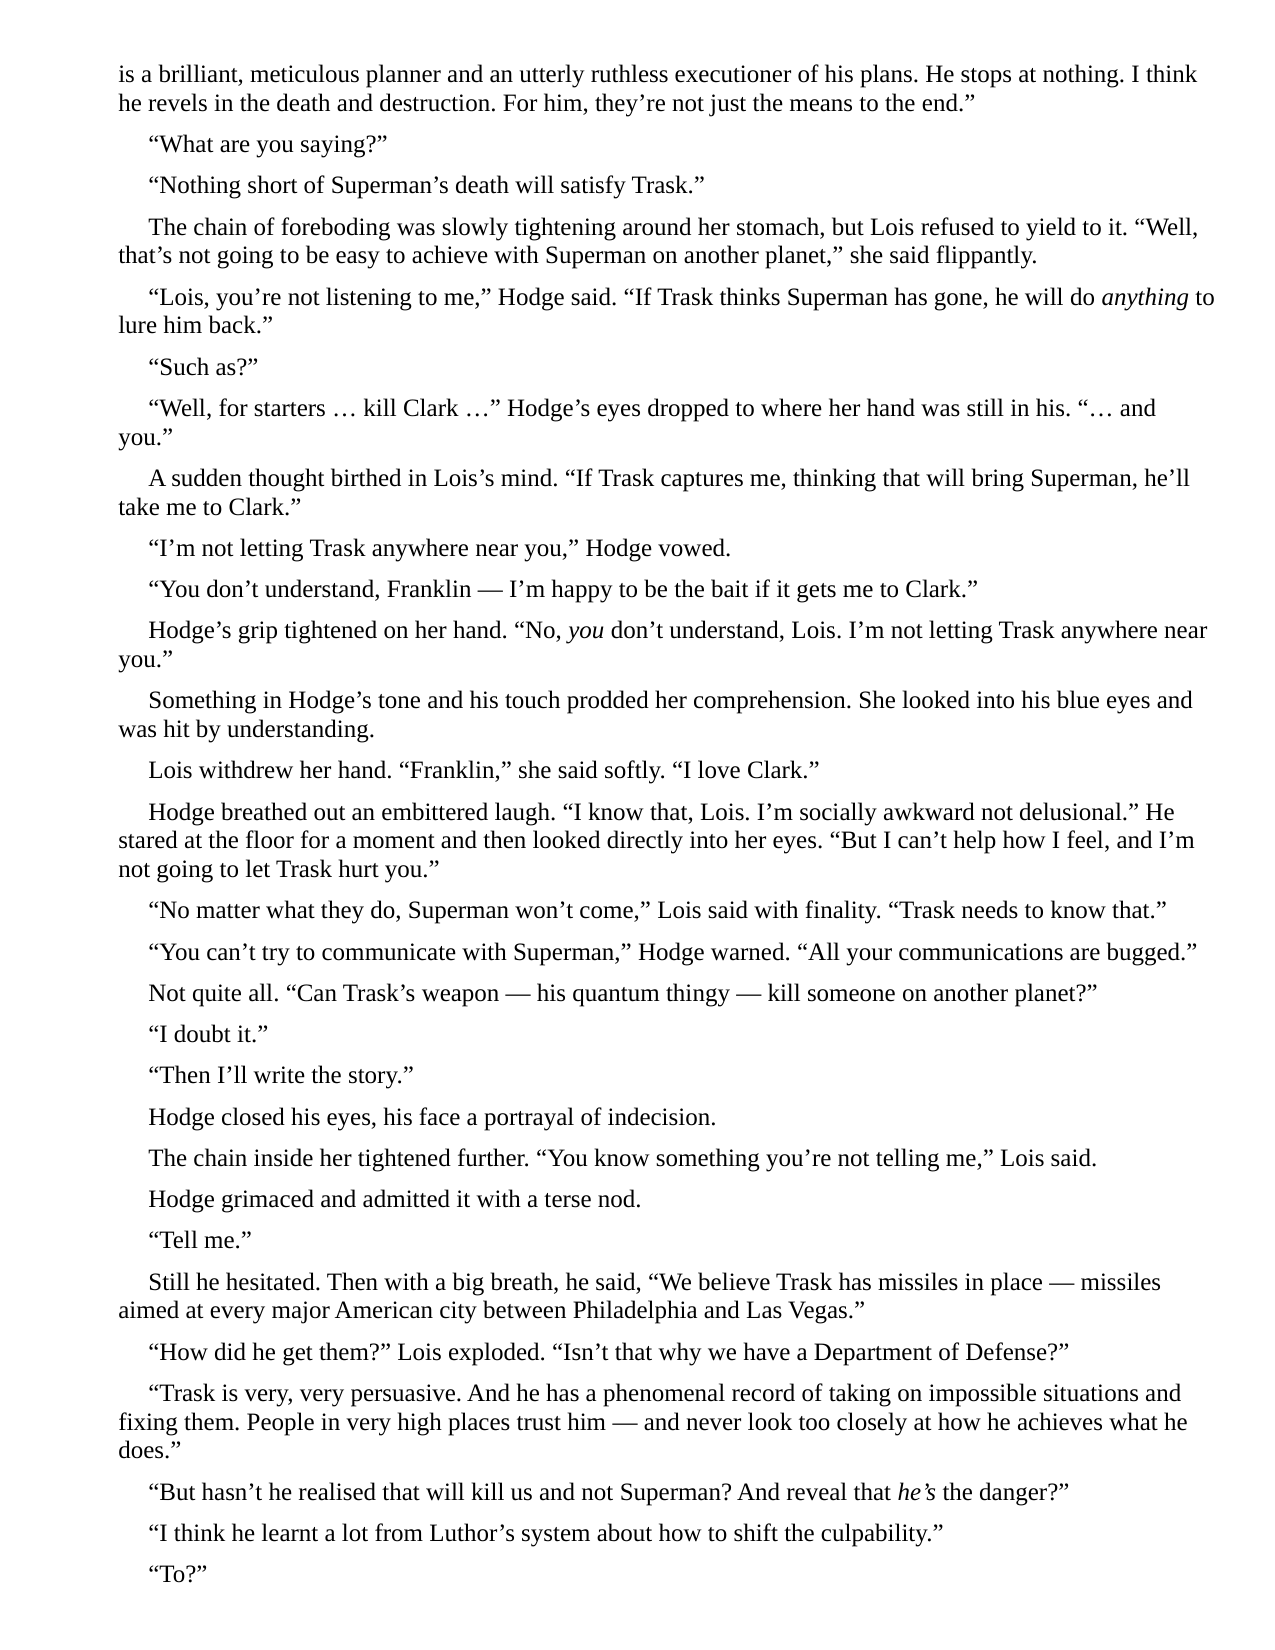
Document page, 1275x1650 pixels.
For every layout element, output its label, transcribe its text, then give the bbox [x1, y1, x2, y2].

text Hodge’s grip tightened on her hand. “No, you don’t understand, Lois. I’m not letting Trask anywhere near you.” [118, 615, 1216, 673]
text Something in Hodge’s tone and his touch prodded her comprehension. She looked into his blue eyes and was hit by understanding. [118, 685, 1216, 743]
text Hodge grimaced and admitted it with a terse nod. [118, 1184, 1216, 1213]
text “Lois, you’re not listening to me,” Hodge said. “If Trask thinks Superman has gone, he will do anything to lure him back.” [118, 282, 1216, 339]
text “Well, for starters … kill Clark …” Hodge’s eyes dropped to where her hand was still in his. “… and you.” [118, 393, 1216, 450]
text “How did he get them?” Lois exploded. “Isn’t that why we have a Department of Defense?” [118, 1337, 1216, 1365]
text “To?” [118, 1559, 1216, 1588]
text A sudden thought birthed in Lois’s mind. “If Trask captures me, thinking that will bring Superman, he’ll take me to Clark.” [118, 463, 1216, 520]
text “But hasn’t he realised that will kill us and not Superman? And reveal that he’s the danger?” [118, 1477, 1216, 1505]
text Hodge closed his eyes, his face a portrayal of indecision. [118, 1102, 1216, 1130]
text “I’m not letting Trask anywhere near you,” Hodge vowed. [118, 533, 1216, 562]
text “Nothing short of Superman’s death will satisfy Trask.” [118, 170, 1216, 199]
text “No matter what they do, Superman won’t come,” Lois said with finality. “Trask needs to know that.” [118, 895, 1216, 924]
text is a brilliant, meticulous planner and an utterly ruthless executioner of his plans. He stops at nothing. I think he revels in the death and destruction. For him, they’re not just the means to the end.” [118, 59, 1216, 117]
text Hodge breathed out an embittered laugh. “I know that, Lois. I’m socially awkward not delusional.” He stared at the floor for a moment and then looked directly into her eyes. “But I can’t help how I feel, and I’m not going to let Trask hurt you.” [118, 797, 1216, 883]
text “Tell me.” [118, 1225, 1216, 1254]
text “You don’t understand, Franklin — I’m happy to be the bait if it gets me to Clark.” [118, 574, 1216, 603]
text Lois withdrew her hand. “Franklin,” she said softly. “I love Clark.” [118, 755, 1216, 784]
text “You can’t try to communicate with Superman,” Hodge warned. “All your communications are bugged.” [118, 937, 1216, 965]
text The chain inside her tightened further. “You know something you’re not telling me,” Lois said. [118, 1143, 1216, 1172]
text The chain of foreboding was slowly tightening around her stomach, but Lois refused to yield to it. “Well, that’s not going to be easy to achieve with Superman on another planet,” she said flippantly. [118, 212, 1216, 269]
text “Then I’ll write the story.” [118, 1060, 1216, 1089]
text “I think he learnt a lot from Luthor’s system about how to shift the culpability.” [118, 1518, 1216, 1547]
text “Such as?” [118, 352, 1216, 380]
text Not quite all. “Can Trask’s weapon — his quantum thingy — kill someone on another planet?” [118, 978, 1216, 1007]
text Still he hesitated. Then with a big breath, he said, “We believe Trask has missiles in place — missiles aimed at every major American city between Philadelphia and Las Vegas.” [118, 1267, 1216, 1324]
text “Trask is very, very persuasive. And he has a phenomenal record of taking on impossible situations and fixing them. People in very high places trust him — and never look too closely at how he achieves what he does.” [118, 1378, 1216, 1464]
text “What are you saying?” [118, 129, 1216, 158]
text “I doubt it.” [118, 1019, 1216, 1048]
